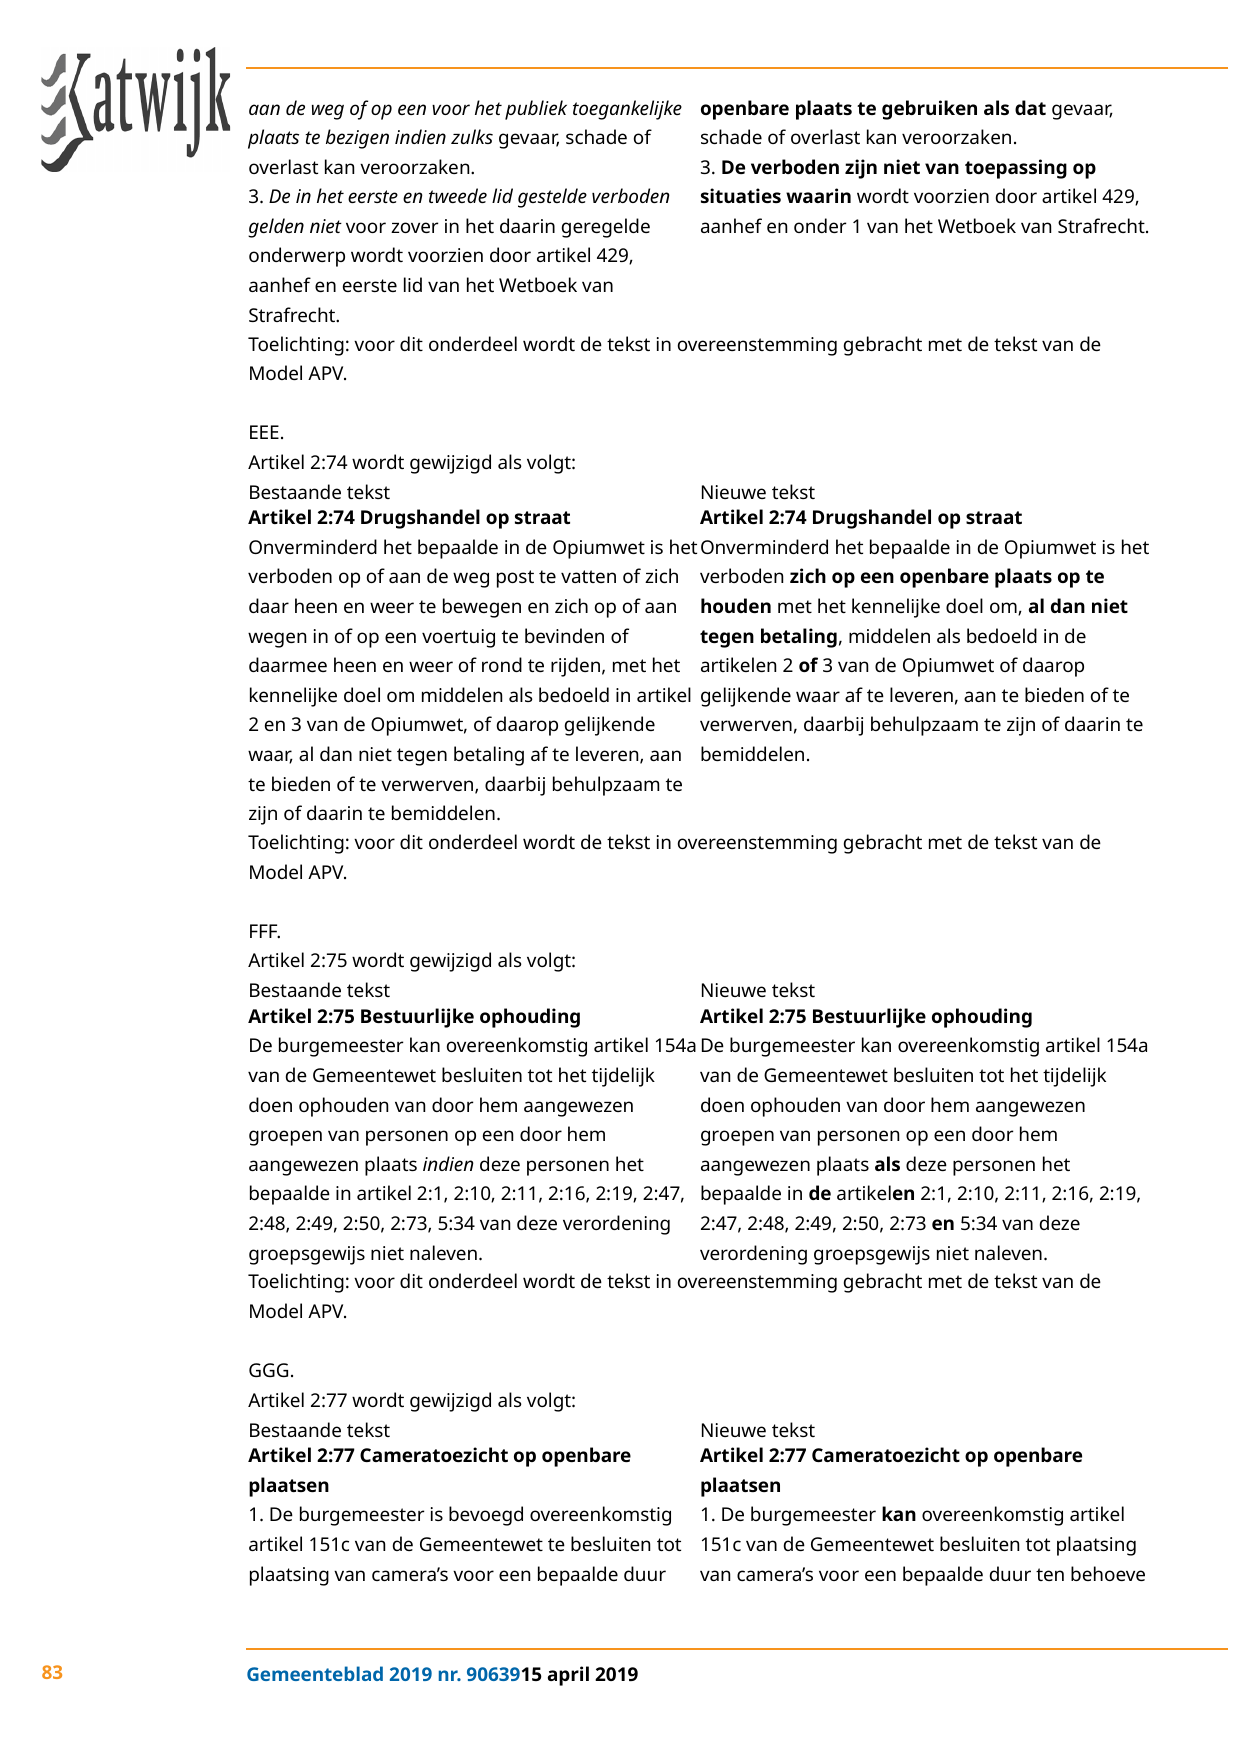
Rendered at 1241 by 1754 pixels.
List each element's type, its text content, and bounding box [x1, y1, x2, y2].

text EEE. [248, 419, 1152, 445]
text Toelichting: voor dit onderdeel wordt de tekst in overeenstemming gebracht met de tekst van de Model APV. [248, 829, 1152, 885]
table_cell Artikel 2:75 Bestuurlijke ophouding De burgemeester kan overeenkomstig artikel 154a van de Gemeentewet besluiten tot het tijdelijk doen ophouden van door hem aangewezen groepen van personen op een door hem aangewezen plaats indien deze personen het bepaalde in artikel 2:1, 2:10, 2:11, 2:16, 2:19, 2:47, 2:48, 2:49, 2:50, 2:73, 5:34 van deze verordening groepsgewijs niet naleven. [248, 1003, 700, 1266]
table_cell openbare plaats te gebruiken als dat gevaar, schade of overlast kan veroorzaken. 3. De verboden zijn niet van toepassing op situaties waarin wordt voorzien door artikel 429, aanhef en onder 1 van het Wetboek van Strafrecht. [700, 95, 1152, 328]
table_header Nieuwe tekst [700, 1417, 1152, 1442]
table_cell Artikel 2:77 Cameratoezicht op openbare plaatsen 1. De burgemeester kan overeenkomstig artikel 151c van de Gemeentewet besluiten tot plaatsing van camera’s voor een bepaalde duur ten behoeve [700, 1443, 1152, 1587]
picture [41, 47, 231, 172]
table_header Bestaande tekst [248, 978, 700, 1003]
text Toelichting: voor dit onderdeel wordt de tekst in overeenstemming gebracht met de tekst van de Model APV. [248, 331, 1152, 386]
table_header Bestaande tekst [248, 479, 700, 504]
table_header Nieuwe tekst [700, 479, 1152, 504]
text Toelichting: voor dit onderdeel wordt de tekst in overeenstemming gebracht met de tekst van de Model APV. [248, 1269, 1152, 1324]
text Artikel 2:74 wordt gewijzigd als volgt: [248, 449, 1152, 475]
text Artikel 2:77 wordt gewijzigd als volgt: [248, 1387, 1152, 1413]
table_cell Artikel 2:75 Bestuurlijke ophouding De burgemeester kan overeenkomstig artikel 154a van de Gemeentewet besluiten tot het tijdelijk doen ophouden van door hem aangewezen groepen van personen op een door hem aangewezen plaats als deze personen het bepaalde in de artikelen 2:1, 2:10, 2:11, 2:16, 2:19, 2:47, 2:48, 2:49, 2:50, 2:73 en 5:34 van deze verordening groepsgewijs niet naleven. [700, 1003, 1152, 1266]
table_header Nieuwe tekst [700, 978, 1152, 1003]
table_cell Artikel 2:74 Drugshandel op straat Onverminderd het bepaalde in de Opiumwet is het verboden op of aan de weg post te vatten of zich daar heen en weer te bewegen en zich op of aan wegen in of op een voertuig te bevinden of daarmee heen en weer of rond te rijden, met het kennelijke doel om middelen als bedoeld in artikel 2 en 3 van de Opiumwet, of daarop gelijkende waar, al dan niet tegen betaling af te leveren, aan te bieden of te verwerven, daarbij behulpzaam te zijn of daarin te bemiddelen. [248, 505, 700, 826]
table_cell Artikel 2:77 Cameratoezicht op openbare plaatsen 1. De burgemeester is bevoegd overeenkomstig artikel 151c van de Gemeentewet te besluiten tot plaatsing van camera’s voor een bepaalde duur [248, 1443, 700, 1587]
table_cell Artikel 2:74 Drugshandel op straat Onverminderd het bepaalde in de Opiumwet is het verboden zich op een openbare plaats op te houden met het kennelijke doel om, al dan niet tegen betaling, middelen als bedoeld in de artikelen 2 of 3 van de Opiumwet of daarop gelijkende waar af te leveren, aan te bieden of te verwerven, daarbij behulpzaam te zijn of daarin te bemiddelen. [700, 505, 1152, 826]
text GGG. [248, 1357, 1152, 1383]
table_cell aan de weg of op een voor het publiek toegankelijke plaats te bezigen indien zulks gevaar, schade of overlast kan veroorzaken. 3. De in het eerste en tweede lid gestelde verboden gelden niet voor zover in het daarin geregelde onderwerp wordt voorzien door artikel 429, aanhef en eerste lid van het Wetboek van Strafrecht. [248, 95, 700, 328]
text FFF. [248, 918, 1152, 944]
table_header Bestaande tekst [248, 1417, 700, 1442]
text Artikel 2:75 wordt gewijzigd als volgt: [248, 948, 1152, 973]
